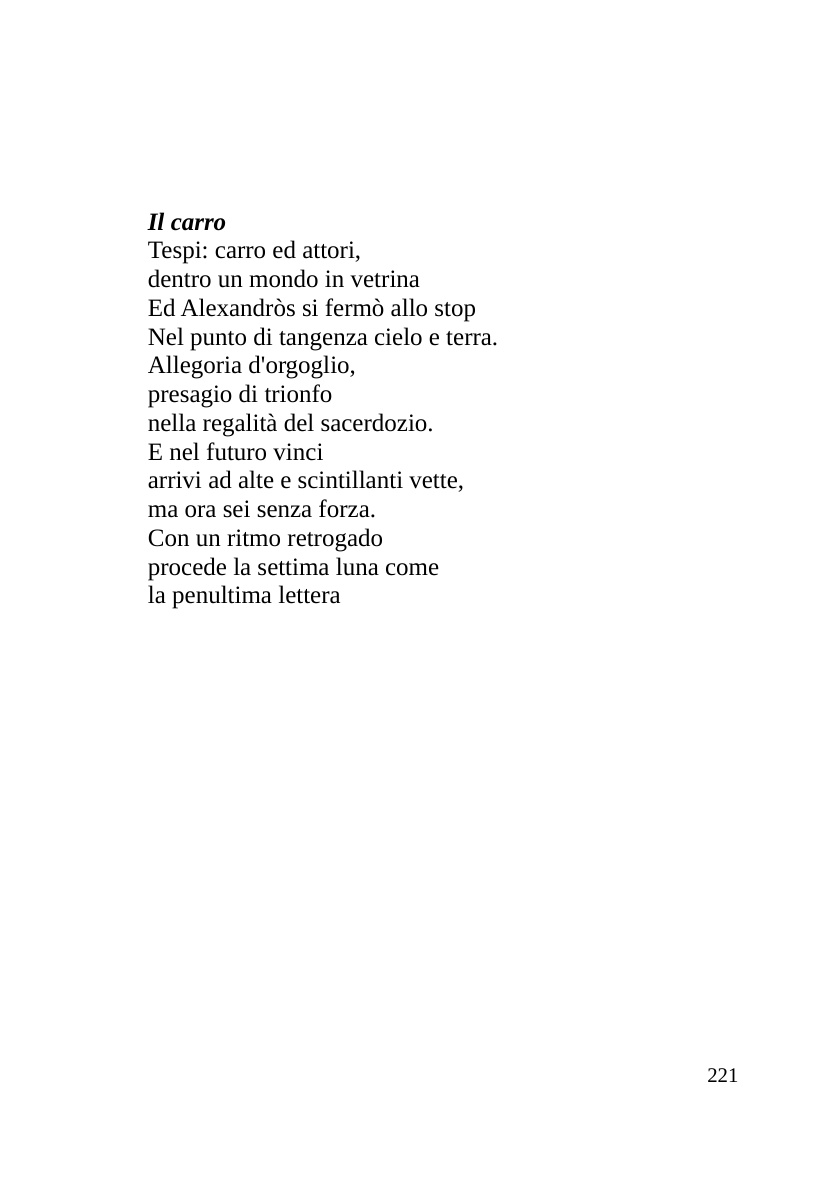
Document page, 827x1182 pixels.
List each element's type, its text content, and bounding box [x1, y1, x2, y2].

text arrivi ad alte e scintillanti vette, [148, 465, 738, 494]
text dentro un mondo in vetrina [148, 264, 738, 293]
text Nel punto di tangenza cielo e terra. [148, 322, 738, 350]
text presagio di trionfo [148, 379, 738, 408]
text Ed Alexandròs si fermò allo stop [148, 293, 738, 322]
text ma ora sei senza forza. [148, 494, 738, 523]
text Allegoria d'orgoglio, [148, 350, 738, 379]
text Il carro [148, 207, 738, 235]
text Con un ritmo retrogado [148, 523, 738, 552]
text Tespi: carro ed attori, [148, 235, 738, 264]
text E nel futuro vinci [148, 437, 738, 465]
text nella regalità del sacerdozio. [148, 408, 738, 437]
text la penultima lettera [148, 580, 738, 609]
text procede la settima luna come [148, 552, 738, 580]
